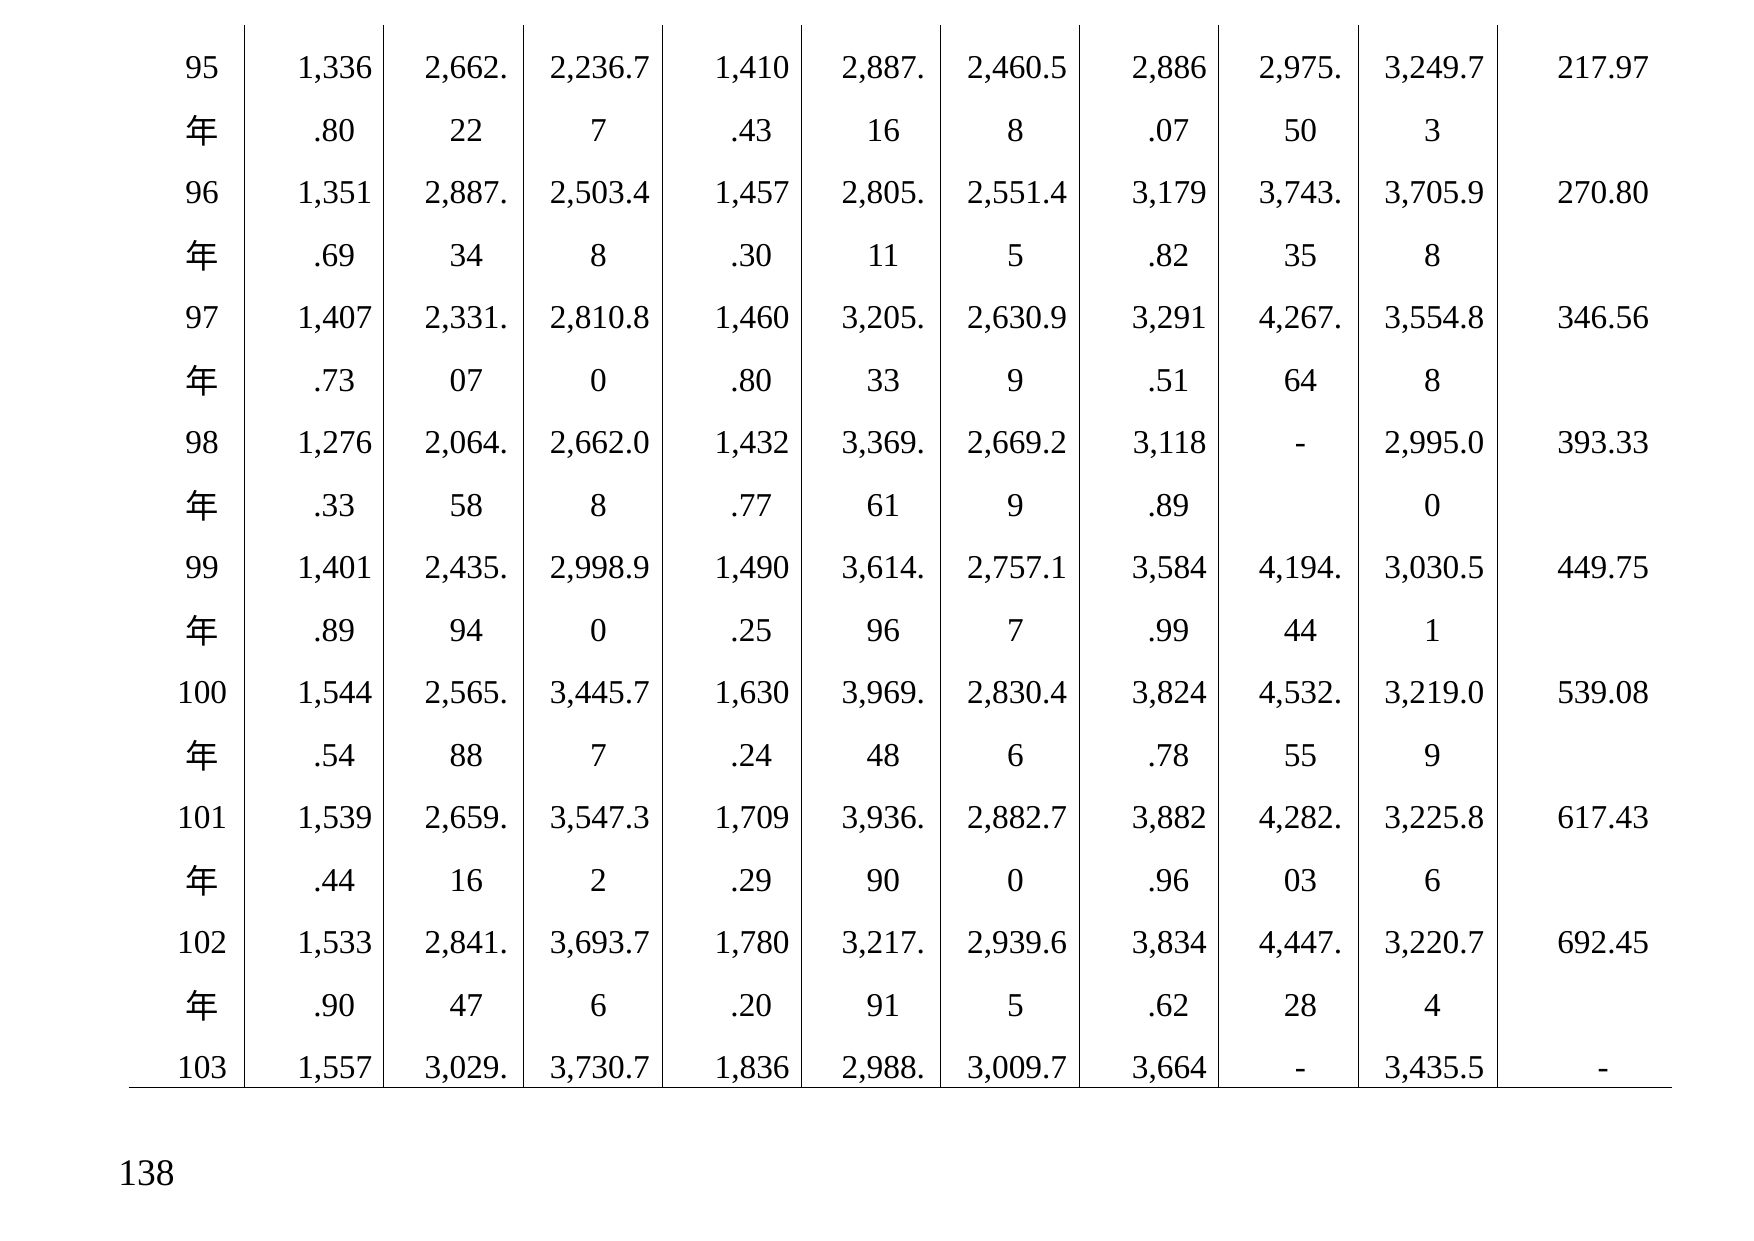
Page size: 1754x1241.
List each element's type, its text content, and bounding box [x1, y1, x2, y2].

table_cell 3,584.99 [1080, 525, 1218, 650]
table_cell 2,503.48 [524, 150, 662, 275]
table_cell 3,882.96 [1080, 775, 1218, 900]
table_cell 3,936.90 [802, 775, 940, 900]
table_cell 1,539.44 [245, 775, 383, 900]
table_cell 4,447.28 [1219, 900, 1358, 1025]
table_cell 617.43 [1498, 775, 1672, 900]
table_cell 539.08 [1498, 650, 1672, 775]
table_cell 2,757.17 [941, 525, 1079, 650]
table_cell 1,533.90 [245, 900, 383, 1025]
table_cell 3,547.32 [524, 775, 662, 900]
table_cell 2,630.99 [941, 275, 1079, 400]
table_cell 1,432.77 [663, 400, 801, 525]
table_cell 1,401.89 [245, 525, 383, 650]
table_cell 3,220.74 [1359, 900, 1497, 1025]
table_cell 2,551.45 [941, 150, 1079, 275]
table_cell 3,824.78 [1080, 650, 1218, 775]
table_cell 3,369.61 [802, 400, 940, 525]
table_cell 96年 [129, 150, 244, 275]
table_cell 4,194.44 [1219, 525, 1358, 650]
table_cell 2,988. [802, 1025, 940, 1087]
table_cell 3,029. [384, 1025, 523, 1087]
table_cell 3,743.35 [1219, 150, 1358, 275]
table_cell - [1219, 400, 1358, 525]
table_cell 1,544.54 [245, 650, 383, 775]
table_cell 3,219.09 [1359, 650, 1497, 775]
table_cell 2,998.90 [524, 525, 662, 650]
table_cell 3,009.7 [941, 1025, 1079, 1087]
table_cell 98年 [129, 400, 244, 525]
table_cell 2,810.80 [524, 275, 662, 400]
table_cell 449.75 [1498, 525, 1672, 650]
table_cell 3,030.51 [1359, 525, 1497, 650]
table_cell 3,291.51 [1080, 275, 1218, 400]
table_cell 100年 [129, 650, 244, 775]
table_cell 2,841.47 [384, 900, 523, 1025]
table_cell 1,276.33 [245, 400, 383, 525]
table_cell 270.80 [1498, 150, 1672, 275]
table_cell 692.45 [1498, 900, 1672, 1025]
table_cell 346.56 [1498, 275, 1672, 400]
table_cell 3,217.91 [802, 900, 940, 1025]
table_cell 2,662.22 [384, 25, 523, 150]
table_cell - [1219, 1025, 1358, 1087]
table_cell 217.97 [1498, 25, 1672, 150]
table_cell 1,836 [663, 1025, 801, 1087]
table_cell 97年 [129, 275, 244, 400]
table_cell - [1498, 1025, 1672, 1087]
table_cell 3,225.86 [1359, 775, 1497, 900]
table_cell 1,490.25 [663, 525, 801, 650]
table_cell 2,064.58 [384, 400, 523, 525]
table_cell 3,435.5 [1359, 1025, 1497, 1087]
table_cell 3,730.7 [524, 1025, 662, 1087]
table_cell 3,179.82 [1080, 150, 1218, 275]
table_cell 1,460.80 [663, 275, 801, 400]
table_cell 103 [129, 1025, 244, 1087]
table_cell 3,614.96 [802, 525, 940, 650]
table_cell 3,834.62 [1080, 900, 1218, 1025]
table_cell 2,435.94 [384, 525, 523, 650]
table_cell 1,630.24 [663, 650, 801, 775]
table_cell 4,282.03 [1219, 775, 1358, 900]
table_cell 2,887.16 [802, 25, 940, 150]
table_cell 1,351.69 [245, 150, 383, 275]
table_cell 2,939.65 [941, 900, 1079, 1025]
table_cell 2,331.07 [384, 275, 523, 400]
table_cell 3,664 [1080, 1025, 1218, 1087]
table_cell 3,693.76 [524, 900, 662, 1025]
table_cell 2,460.58 [941, 25, 1079, 150]
table_cell 3,205.33 [802, 275, 940, 400]
table_cell 1,457.30 [663, 150, 801, 275]
table_cell 2,669.29 [941, 400, 1079, 525]
table_cell 99年 [129, 525, 244, 650]
table_cell 2,805.11 [802, 150, 940, 275]
table_cell 1,780.20 [663, 900, 801, 1025]
table_cell 2,662.08 [524, 400, 662, 525]
table_cell 3,445.77 [524, 650, 662, 775]
table_cell 1,407.73 [245, 275, 383, 400]
table_cell 101年 [129, 775, 244, 900]
table_cell 4,267.64 [1219, 275, 1358, 400]
table_cell 3,249.73 [1359, 25, 1497, 150]
table_cell 3,118.89 [1080, 400, 1218, 525]
table_cell 2,659.16 [384, 775, 523, 900]
table_cell 2,995.00 [1359, 400, 1497, 525]
table_cell 102年 [129, 900, 244, 1025]
table_cell 95年 [129, 25, 244, 150]
table_cell 3,554.88 [1359, 275, 1497, 400]
table_cell 2,565.88 [384, 650, 523, 775]
table_cell 4,532.55 [1219, 650, 1358, 775]
table_cell 2,975.50 [1219, 25, 1358, 150]
table_cell 1,336.80 [245, 25, 383, 150]
table_cell 3,969.48 [802, 650, 940, 775]
table_cell 3,705.98 [1359, 150, 1497, 275]
table_cell 2,887.34 [384, 150, 523, 275]
table_cell 2,882.70 [941, 775, 1079, 900]
table_cell 1,410.43 [663, 25, 801, 150]
table_cell 2,886.07 [1080, 25, 1218, 150]
table_cell 393.33 [1498, 400, 1672, 525]
table_cell 2,236.77 [524, 25, 662, 150]
table_cell 1,557 [245, 1025, 383, 1087]
table_cell 2,830.46 [941, 650, 1079, 775]
table_cell 1,709.29 [663, 775, 801, 900]
